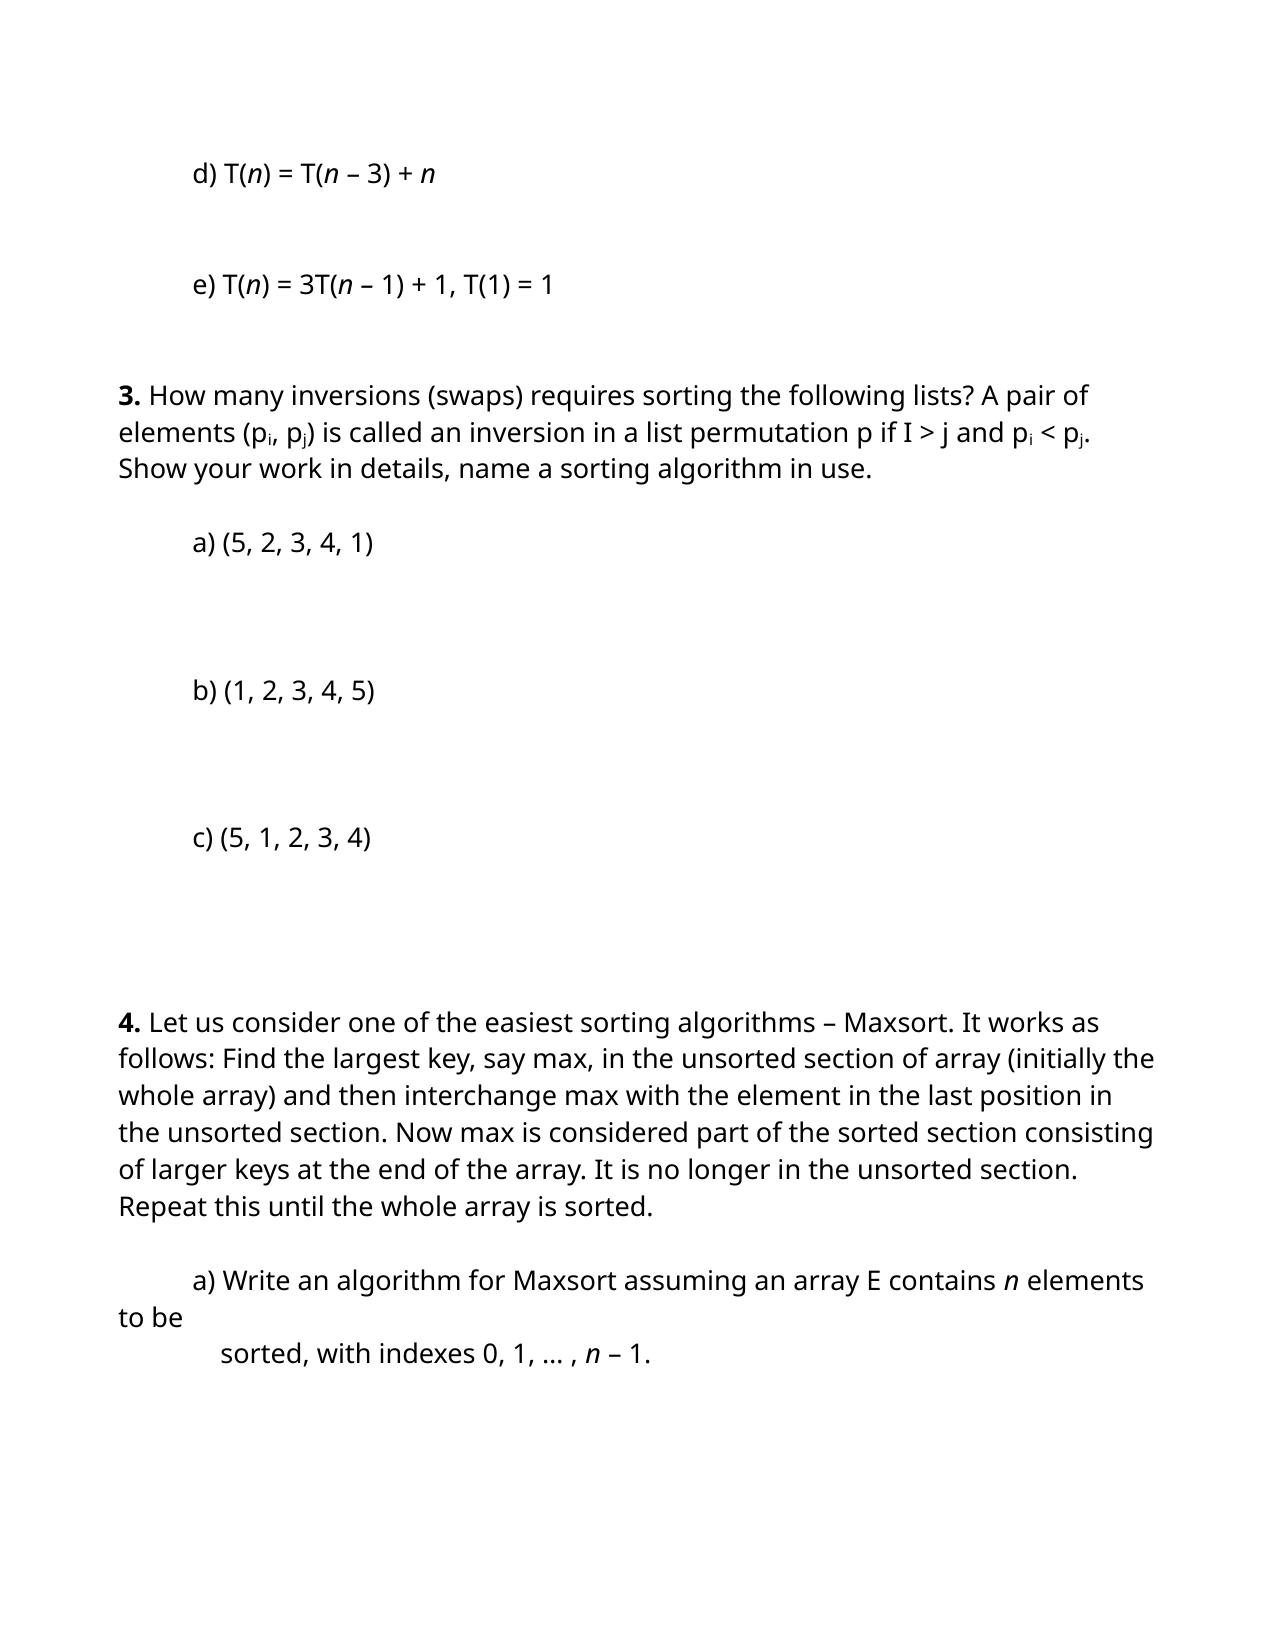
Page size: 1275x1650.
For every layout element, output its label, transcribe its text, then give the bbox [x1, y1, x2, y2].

text c) (5, 1, 2, 3, 4) [118, 819, 1157, 856]
text b) (1, 2, 3, 4, 5) [118, 671, 1157, 708]
text a) (5, 2, 3, 4, 1) [118, 524, 1157, 561]
text a) Write an algorithm for Maxsort assuming an array E contains n elements to be [118, 1261, 1157, 1335]
text sorted, with indexes 0, 1, … , n – 1. [118, 1335, 1157, 1372]
text 3. How many inversions (swaps) requires sorting the following lists? A pair of elements (pi, pj) is called an inversion in a list permutation p if I > j and pi < pj. Show your work in details, name a sorting algorithm in use. [118, 376, 1157, 487]
text e) T(n) = 3T(n – 1) + 1, T(1) = 1 [118, 266, 1157, 302]
text 4. Let us consider one of the easiest sorting algorithms – Maxsort. It works as follows: Find the largest key, say max, in the unsorted section of array (initially the whole array) and then interchange max with the element in the last position in the unsorted section. Now max is considered part of the sorted section consisting of larger keys at the end of the array. It is no longer in the unsorted section. Repeat this until the whole array is sorted. [118, 1003, 1157, 1224]
text d) T(n) = T(n – 3) + n [118, 155, 1157, 192]
